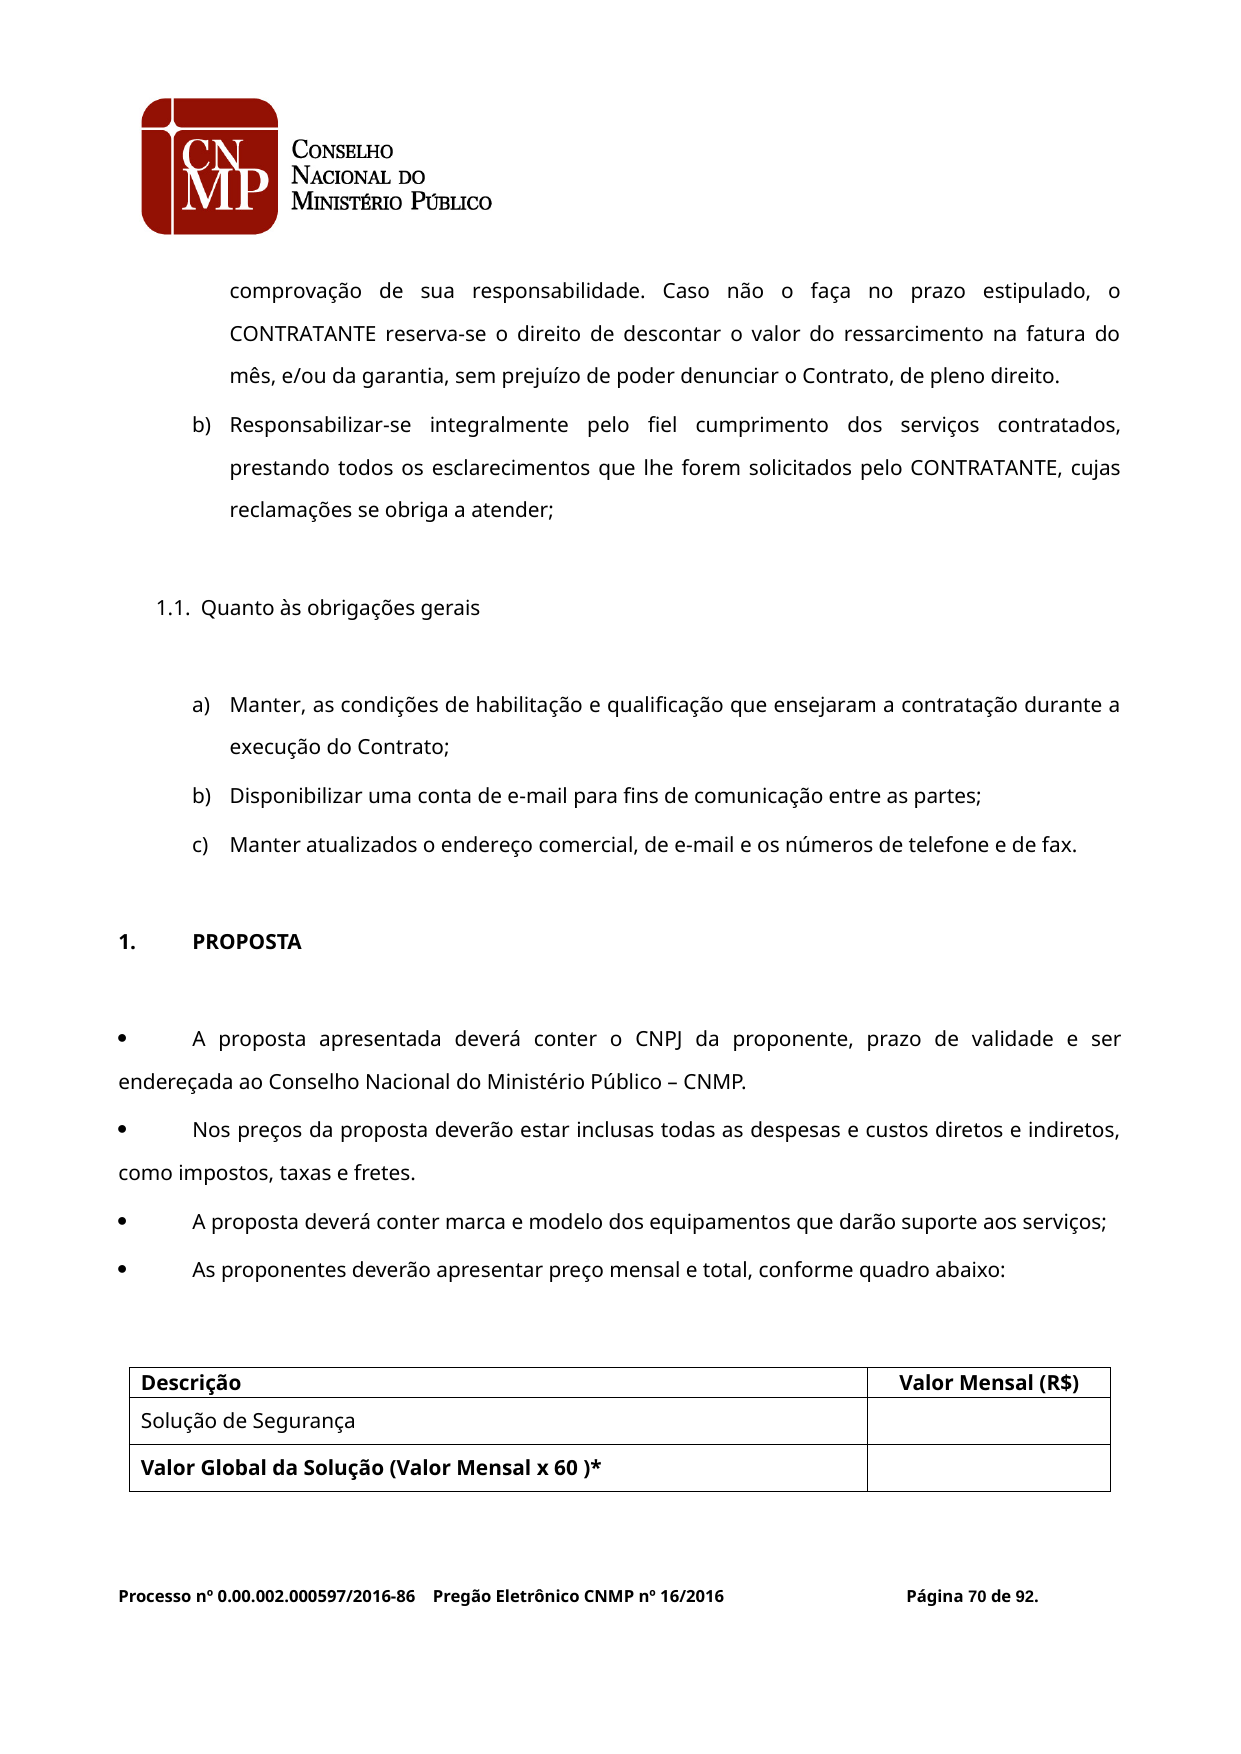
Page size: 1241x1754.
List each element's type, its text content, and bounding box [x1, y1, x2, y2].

table_header Descrição [130, 1368, 867, 1397]
table_cell Valor Global da Solução (Valor Mensal x 60 )* [130, 1445, 867, 1491]
list As proponentes deverão apresentar preço mensal e total, conforme quadro abaixo: [118, 1256, 1122, 1284]
list Manter, as condições de habilitação e qualificação que ensejaram a contratação durante a execução do Contrato; [192, 690, 1122, 761]
list PROPOSTA [118, 927, 1122, 956]
list Responsabilizar-se integralmente pelo fiel cumprimento dos serviços contratados, prestando todos os esclarecimentos que lhe forem solicitados pelo CONTRATANTE, cujas reclamações se obriga a atender; [192, 410, 1122, 524]
list Disponibilizar uma conta de e-mail para fins de comunicação entre as partes; [192, 781, 1122, 809]
table_header Valor Mensal (R$) [868, 1368, 1110, 1397]
list Quanto às obrigações gerais [156, 593, 1122, 621]
table_cell [868, 1445, 1110, 1491]
list Manter atualizados o endereço comercial, de e-mail e os números de telefone e de fax. [192, 830, 1122, 858]
table_cell Solução de Segurança [130, 1398, 867, 1444]
list A proposta apresentada deverá conter o CNPJ da proponente, prazo de validade e ser endereçada ao Conselho Nacional do Ministério Público – CNMP. [118, 1024, 1122, 1095]
list A proposta deverá conter marca e modelo dos equipamentos que darão suporte aos serviços; [118, 1207, 1122, 1235]
list comprovação de sua responsabilidade. Caso não o faça no prazo estipulado, o CONTRATANTE reserva-se o direito de descontar o valor do ressarcimento na fatura do mês, e/ou da garantia, sem prejuízo de poder denunciar o Contrato, de pleno direito. [192, 276, 1122, 390]
list Nos preços da proposta deverão estar inclusas todas as despesas e custos diretos e indiretos, como impostos, taxas e fretes. [118, 1116, 1122, 1187]
picture [118, 76, 507, 256]
table_cell [868, 1398, 1110, 1444]
